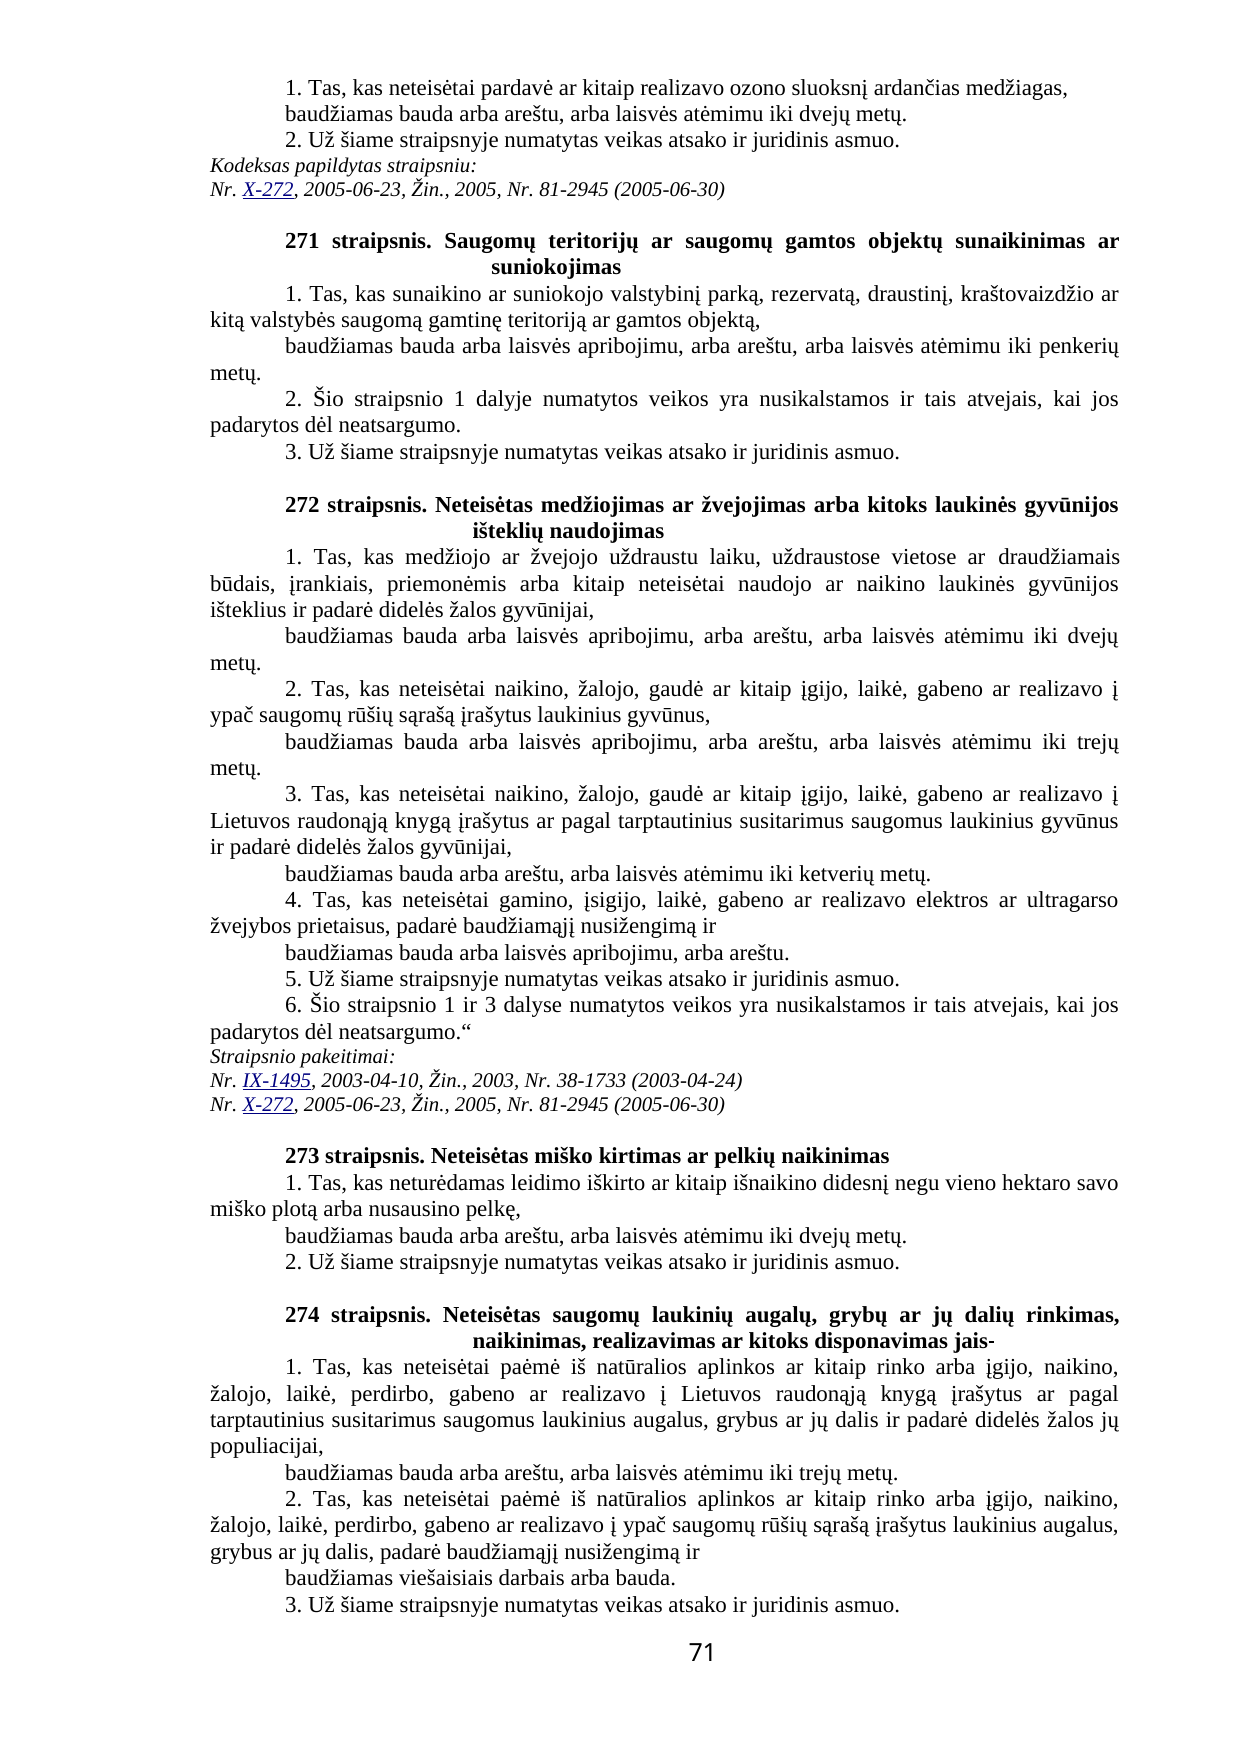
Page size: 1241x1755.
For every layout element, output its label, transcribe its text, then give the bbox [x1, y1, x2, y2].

text 1. Tas, kas neteisėtai paėmė iš natūralios aplinkos ar kitaip rinko arba įgijo, naikino, žalojo, laikė, perdirbo, gabeno ar realizavo į Lietuvos raudonąją knygą įrašytus ar pagal tarptautinius susitarimus saugomus laukinius augalus, grybus ar jų dalis ir padarė didelės žalos jų populiacijai, [210, 1353, 1120, 1459]
text 1. Tas, kas neteisėtai pardavė ar kitaip realizavo ozono sluoksnį ardančias medžiagas, [210, 73, 1120, 100]
text 2. Už šiame straipsnyje numatytas veikas atsako ir juridinis asmuo. [210, 126, 1120, 153]
text 274 straipsnis. Neteisėtas saugomų laukinių augalų, grybų ar jų dalių rinkimas, naikinimas, realizavimas ar kitoks disponavimas jais [285, 1301, 1120, 1353]
text 3. Tas, kas neteisėtai naikino, žalojo, gaudė ar kitaip įgijo, laikė, gabeno ar realizavo į Lietuvos raudonąją knygą įrašytus ar pagal tarptautinius susitarimus saugomus laukinius gyvūnus ir padarė didelės žalos gyvūnijai, [210, 781, 1120, 859]
text 2. Tas, kas neteisėtai naikino, žalojo, gaudė ar kitaip įgijo, laikė, gabeno ar realizavo į ypač saugomų rūšių sąrašą įrašytus laukinius gyvūnus, [210, 675, 1120, 728]
text Nr. IX-1495, 2003-04-10, Žin., 2003, Nr. 38-1733 (2003-04-24) [210, 1068, 1120, 1092]
text 271 straipsnis. Saugomų teritorijų ar saugomų gamtos objektų sunaikinimas ar suniokojimas [285, 227, 1120, 280]
text baudžiamas bauda arba areštu, arba laisvės atėmimu iki trejų metų. [210, 1459, 1120, 1485]
text 1. Tas, kas medžiojo ar žvejojo uždraustu laiku, uždraustose vietose ar draudžiamais būdais, įrankiais, priemonėmis arba kitaip neteisėtai naudojo ar naikino laukinės gyvūnijos išteklius ir padarė didelės žalos gyvūnijai, [210, 543, 1120, 622]
text baudžiamas bauda arba laisvės apribojimu, arba areštu, arba laisvės atėmimu iki penkerių metų. [210, 332, 1120, 385]
text 1. Tas, kas neturėdamas leidimo iškirto ar kitaip išnaikino didesnį negu vieno hektaro savo miško plotą arba nusausino pelkę, [210, 1169, 1120, 1222]
text Straipsnio pakeitimai: [210, 1044, 1120, 1068]
text baudžiamas bauda arba areštu, arba laisvės atėmimu iki dvejų metų. [210, 100, 1120, 126]
text 2. Šio straipsnio 1 dalyje numatytos veikos yra nusikalstamos ir tais atvejais, kai jos padarytos dėl neatsargumo. [210, 385, 1120, 438]
text baudžiamas bauda arba laisvės apribojimu, arba areštu, arba laisvės atėmimu iki trejų metų. [210, 728, 1120, 781]
text Kodeksas papildytas straipsniu: [210, 153, 1120, 177]
text 273 straipsnis. Neteisėtas miško kirtimas ar pelkių naikinimas [210, 1143, 1120, 1169]
text baudžiamas viešaisiais darbais arba bauda. [210, 1564, 1120, 1591]
text 4. Tas, kas neteisėtai gamino, įsigijo, laikė, gabeno ar realizavo elektros ar ultragarso žvejybos prietaisus, padarė baudžiamąjį nusižengimą ir [210, 886, 1120, 939]
text Nr. X-272, 2005-06-23, Žin., 2005, Nr. 81-2945 (2005-06-30) [210, 177, 1120, 201]
text 5. Už šiame straipsnyje numatytas veikas atsako ir juridinis asmuo. [210, 965, 1120, 991]
text baudžiamas bauda arba areštu, arba laisvės atėmimu iki dvejų metų. [210, 1222, 1120, 1248]
text 3. Už šiame straipsnyje numatytas veikas atsako ir juridinis asmuo. [210, 1591, 1120, 1617]
text 2. Už šiame straipsnyje numatytas veikas atsako ir juridinis asmuo. [210, 1248, 1120, 1274]
text Nr. X-272, 2005-06-23, Žin., 2005, Nr. 81-2945 (2005-06-30) [210, 1092, 1120, 1116]
text baudžiamas bauda arba laisvės apribojimu, arba areštu. [210, 939, 1120, 965]
text 3. Už šiame straipsnyje numatytas veikas atsako ir juridinis asmuo. [210, 438, 1120, 464]
text baudžiamas bauda arba areštu, arba laisvės atėmimu iki ketverių metų. [210, 859, 1120, 886]
text 6. Šio straipsnio 1 ir 3 dalyse numatytos veikos yra nusikalstamos ir tais atvejais, kai jos padarytos dėl neatsargumo.“ [210, 991, 1120, 1044]
text 1. Tas, kas sunaikino ar suniokojo valstybinį parką, rezervatą, draustinį, kraštovaizdžio ar kitą valstybės saugomą gamtinę teritoriją ar gamtos objektą, [210, 280, 1120, 332]
text baudžiamas bauda arba laisvės apribojimu, arba areštu, arba laisvės atėmimu iki dvejų metų. [210, 622, 1120, 675]
text 2. Tas, kas neteisėtai paėmė iš natūralios aplinkos ar kitaip rinko arba įgijo, naikino, žalojo, laikė, perdirbo, gabeno ar realizavo į ypač saugomų rūšių sąrašą įrašytus laukinius augalus, grybus ar jų dalis, padarė baudžiamąjį nusižengimą ir [210, 1485, 1120, 1564]
text 272 straipsnis. Neteisėtas medžiojimas ar žvejojimas arba kitoks laukinės gyvūnijos išteklių naudojimas [285, 491, 1120, 543]
